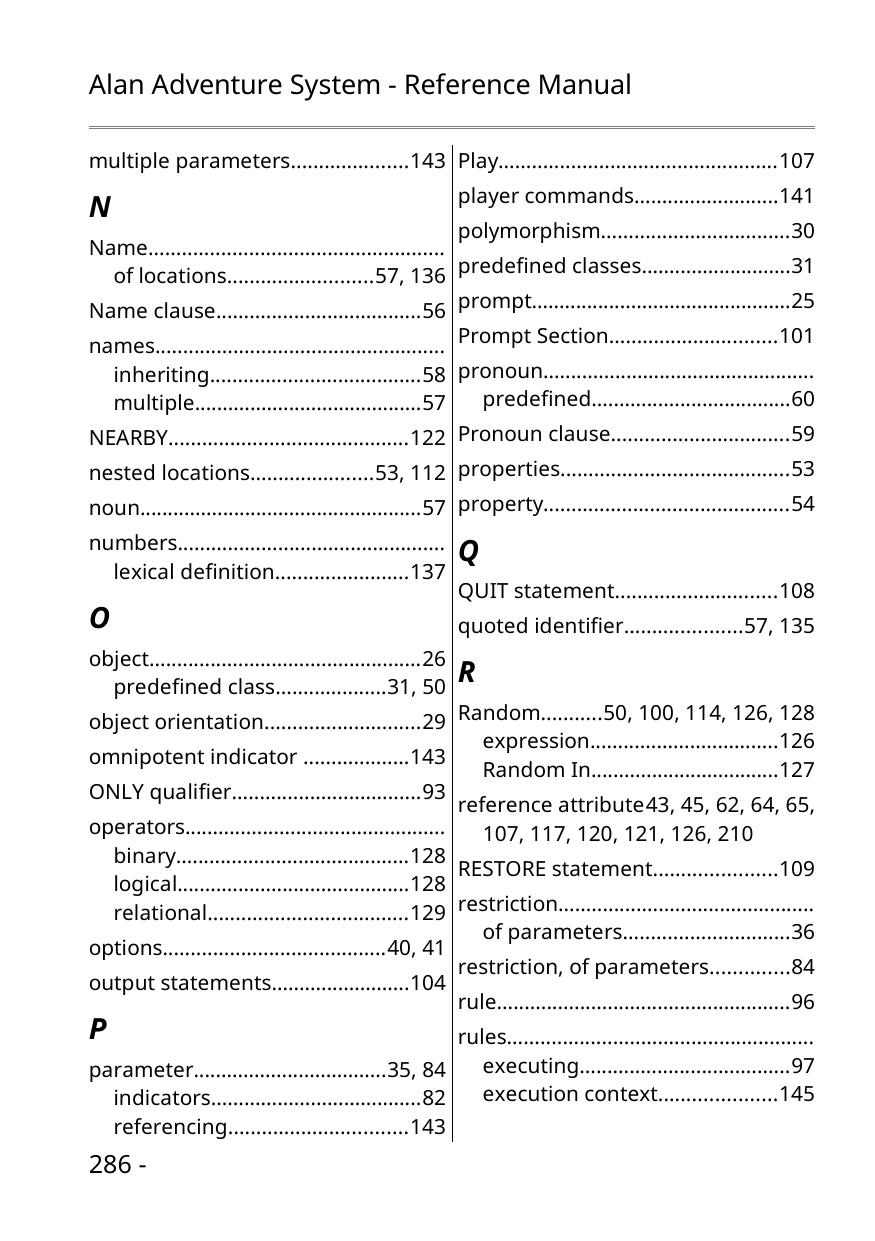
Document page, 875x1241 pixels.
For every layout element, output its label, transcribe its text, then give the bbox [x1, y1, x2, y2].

text noun 57 [88, 493, 446, 522]
text Random In 127 [482, 755, 815, 783]
text Prompt Section 101 [458, 321, 815, 349]
text output statements 104 [88, 968, 446, 996]
text P [88, 1008, 446, 1048]
text of parameters 36 [482, 917, 815, 946]
text polymorphism 30 [458, 216, 815, 244]
text property 54 [458, 489, 815, 518]
text R [458, 652, 815, 691]
text predefined 60 [482, 384, 815, 413]
text player commands 141 [458, 181, 815, 209]
text prompt 25 [458, 286, 815, 314]
text referencing 143 [113, 1112, 446, 1140]
text Random 50, 100, 114, 126, 128 [458, 698, 815, 726]
text Name [88, 232, 446, 261]
text Name clause 56 [88, 296, 446, 324]
text multiple parameters 143 [88, 146, 446, 174]
text Pronoun clause 59 [458, 419, 815, 448]
text rules [458, 1022, 815, 1051]
text rule 96 [458, 987, 815, 1016]
text numbers [88, 528, 446, 557]
text parameter 35, 84 [88, 1054, 446, 1083]
text execution context 145 [482, 1079, 815, 1108]
text options 40, 41 [88, 933, 446, 961]
text ONLY qualifier 93 [88, 777, 446, 806]
text predefined classes 31 [458, 251, 815, 279]
text relational 129 [113, 898, 446, 926]
text executing 97 [482, 1051, 815, 1079]
text restriction, of parameters 84 [458, 952, 815, 981]
text nested locations 53, 112 [88, 458, 446, 487]
text object orientation 29 [88, 707, 446, 736]
text object 26 [88, 643, 446, 672]
text NEARBY 122 [88, 423, 446, 452]
text lexical definition 137 [113, 557, 446, 585]
text pronoun [458, 356, 815, 384]
text quoted identifier 57, 135 [458, 611, 815, 639]
text expression 126 [482, 726, 815, 755]
text N [88, 186, 446, 226]
text RESTORE statement 109 [458, 853, 815, 882]
text predefined class 31, 50 [113, 672, 446, 701]
text O [88, 597, 446, 637]
text Q [458, 530, 815, 569]
text QUIT statement 108 [458, 576, 815, 604]
text Play 107 [458, 146, 815, 174]
text multiple 57 [113, 388, 446, 417]
text restriction [458, 888, 815, 917]
text reference attribute 43, 45, 62, 64, 65, 107, 117, 120, 121, 126, 210 [458, 790, 815, 847]
text properties 53 [458, 454, 815, 483]
text names [88, 331, 446, 359]
text inheriting 58 [113, 359, 446, 388]
text indicators 82 [113, 1083, 446, 1112]
text binary 128 [113, 841, 446, 869]
text omnipotent indicator 143 [88, 742, 446, 771]
text of locations 57, 136 [113, 261, 446, 289]
text operators [88, 812, 446, 841]
text logical 128 [113, 869, 446, 898]
